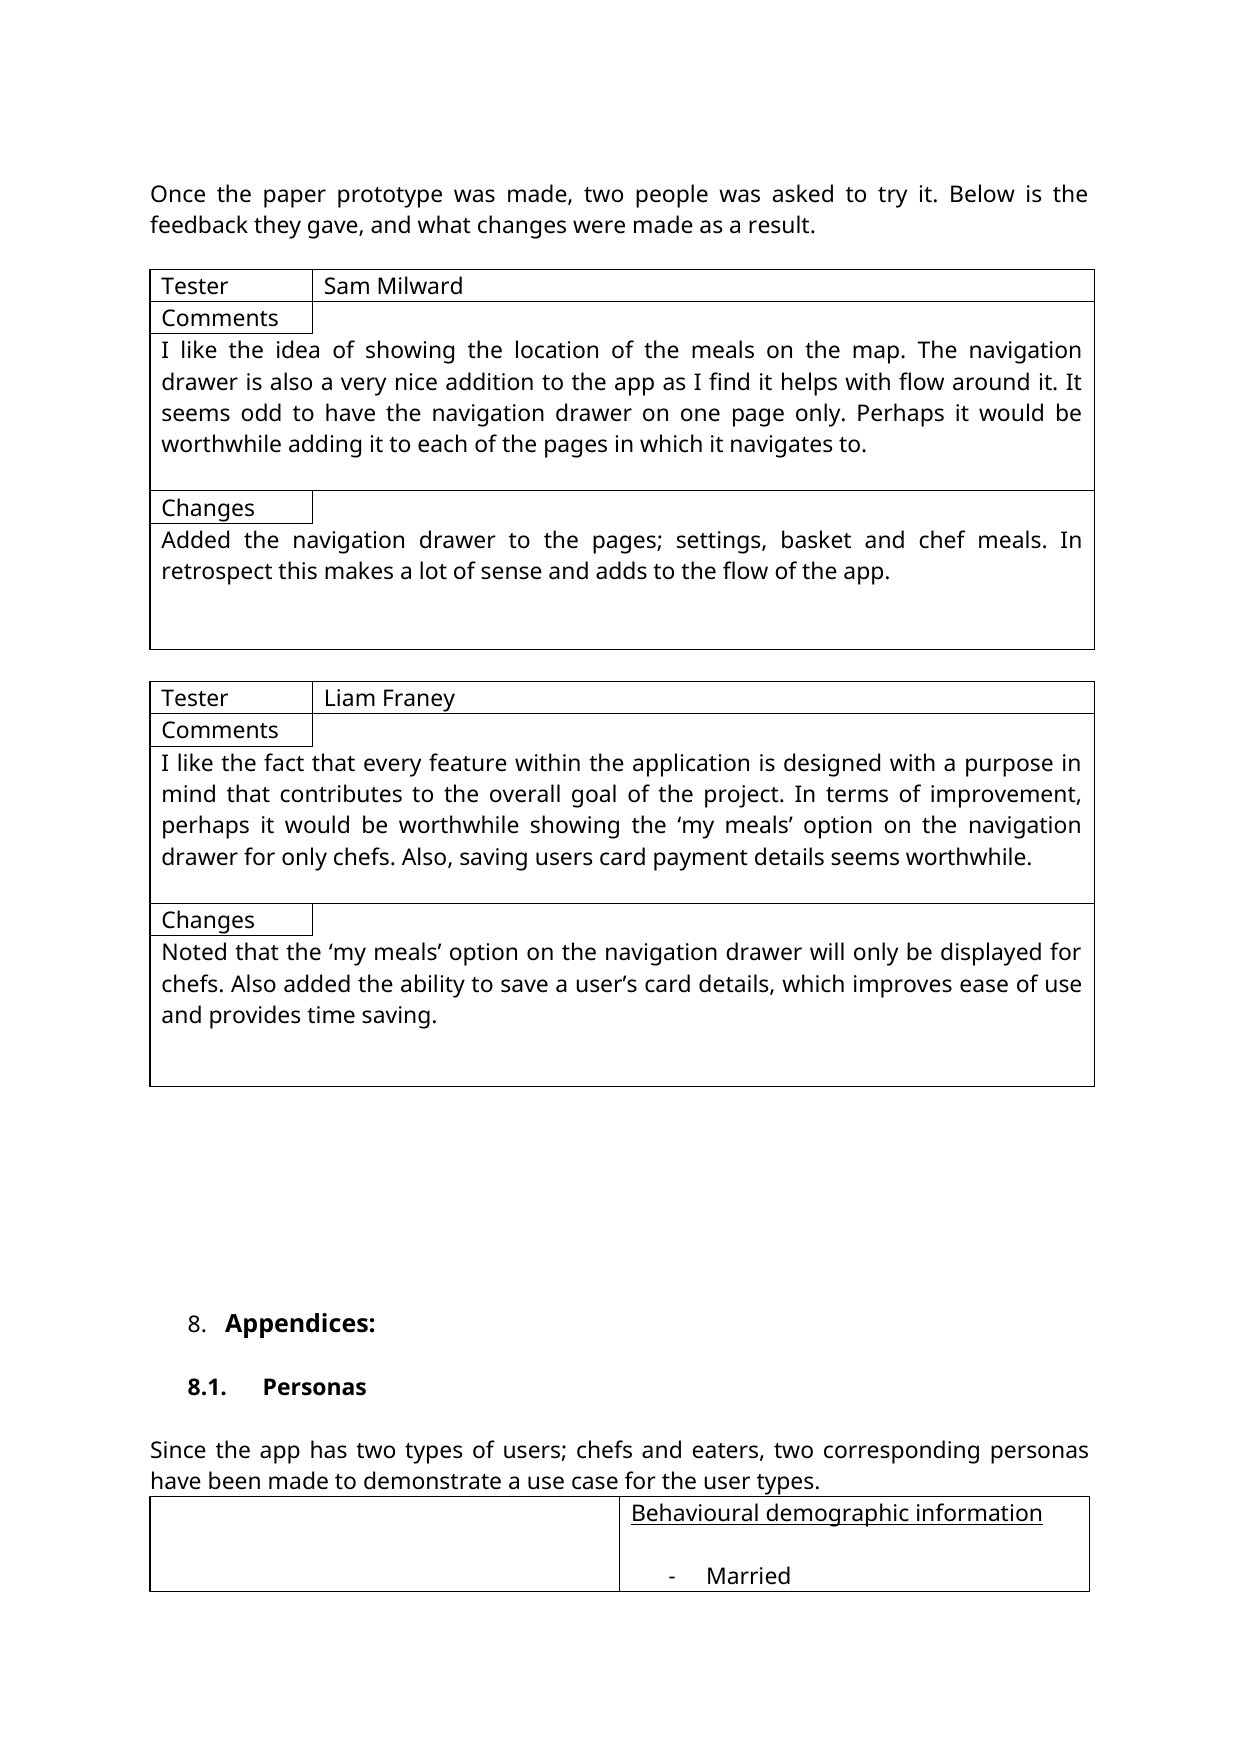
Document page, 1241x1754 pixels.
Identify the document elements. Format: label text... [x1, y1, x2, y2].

table_cell [313, 491, 1094, 523]
table_cell [313, 714, 1094, 746]
table_header Liam Franey [313, 682, 1094, 713]
table_header Tester [151, 682, 312, 713]
table_header Sam Milward [313, 270, 1094, 301]
table_header [151, 1497, 619, 1591]
table_cell Comments [151, 714, 312, 746]
table_cell Changes [151, 904, 312, 935]
text Once the paper prototype was made, two people was asked to try it. Below is the feedback they gave, and what changes were made as a result. [150, 178, 1090, 241]
table_cell I like the idea of showing the location of the meals on the map. The navigation drawer is also a very nice addition to the app as I find it helps with flow around it. It seems odd to have the navigation drawer on one page only. Perhaps it would be worthwhile adding it to each of the pages in which it navigates to. [151, 333, 1094, 490]
list Appendices: [187, 1306, 1090, 1340]
table_cell Added the navigation drawer to the pages; settings, basket and chef meals. In retrospect this makes a lot of sense and adds to the flow of the app. [151, 523, 1094, 649]
table_cell [313, 302, 1094, 333]
table_cell Noted that the ‘my meals’ option on the navigation drawer will only be displayed for chefs. Also added the ability to save a user’s card details, which improves ease of use and provides time saving. [151, 935, 1094, 1086]
table_header Behavioural demographic information Married [620, 1497, 1089, 1591]
table_cell [313, 904, 1094, 935]
table_cell I like the fact that every feature within the application is designed with a purpose in mind that contributes to the overall goal of the project. In terms of improvement, perhaps it would be worthwhile showing the ‘my meals’ option on the navigation drawer for only chefs. Also, saving users card payment details seems worthwhile. [151, 746, 1094, 903]
table_cell Changes [151, 491, 312, 523]
text Since the app has two types of users; chefs and eaters, two corresponding personas have been made to demonstrate a use case for the user types. [150, 1434, 1090, 1496]
list Personas [187, 1371, 1090, 1402]
table_cell Comments [151, 302, 312, 333]
table_header Tester [151, 270, 312, 301]
